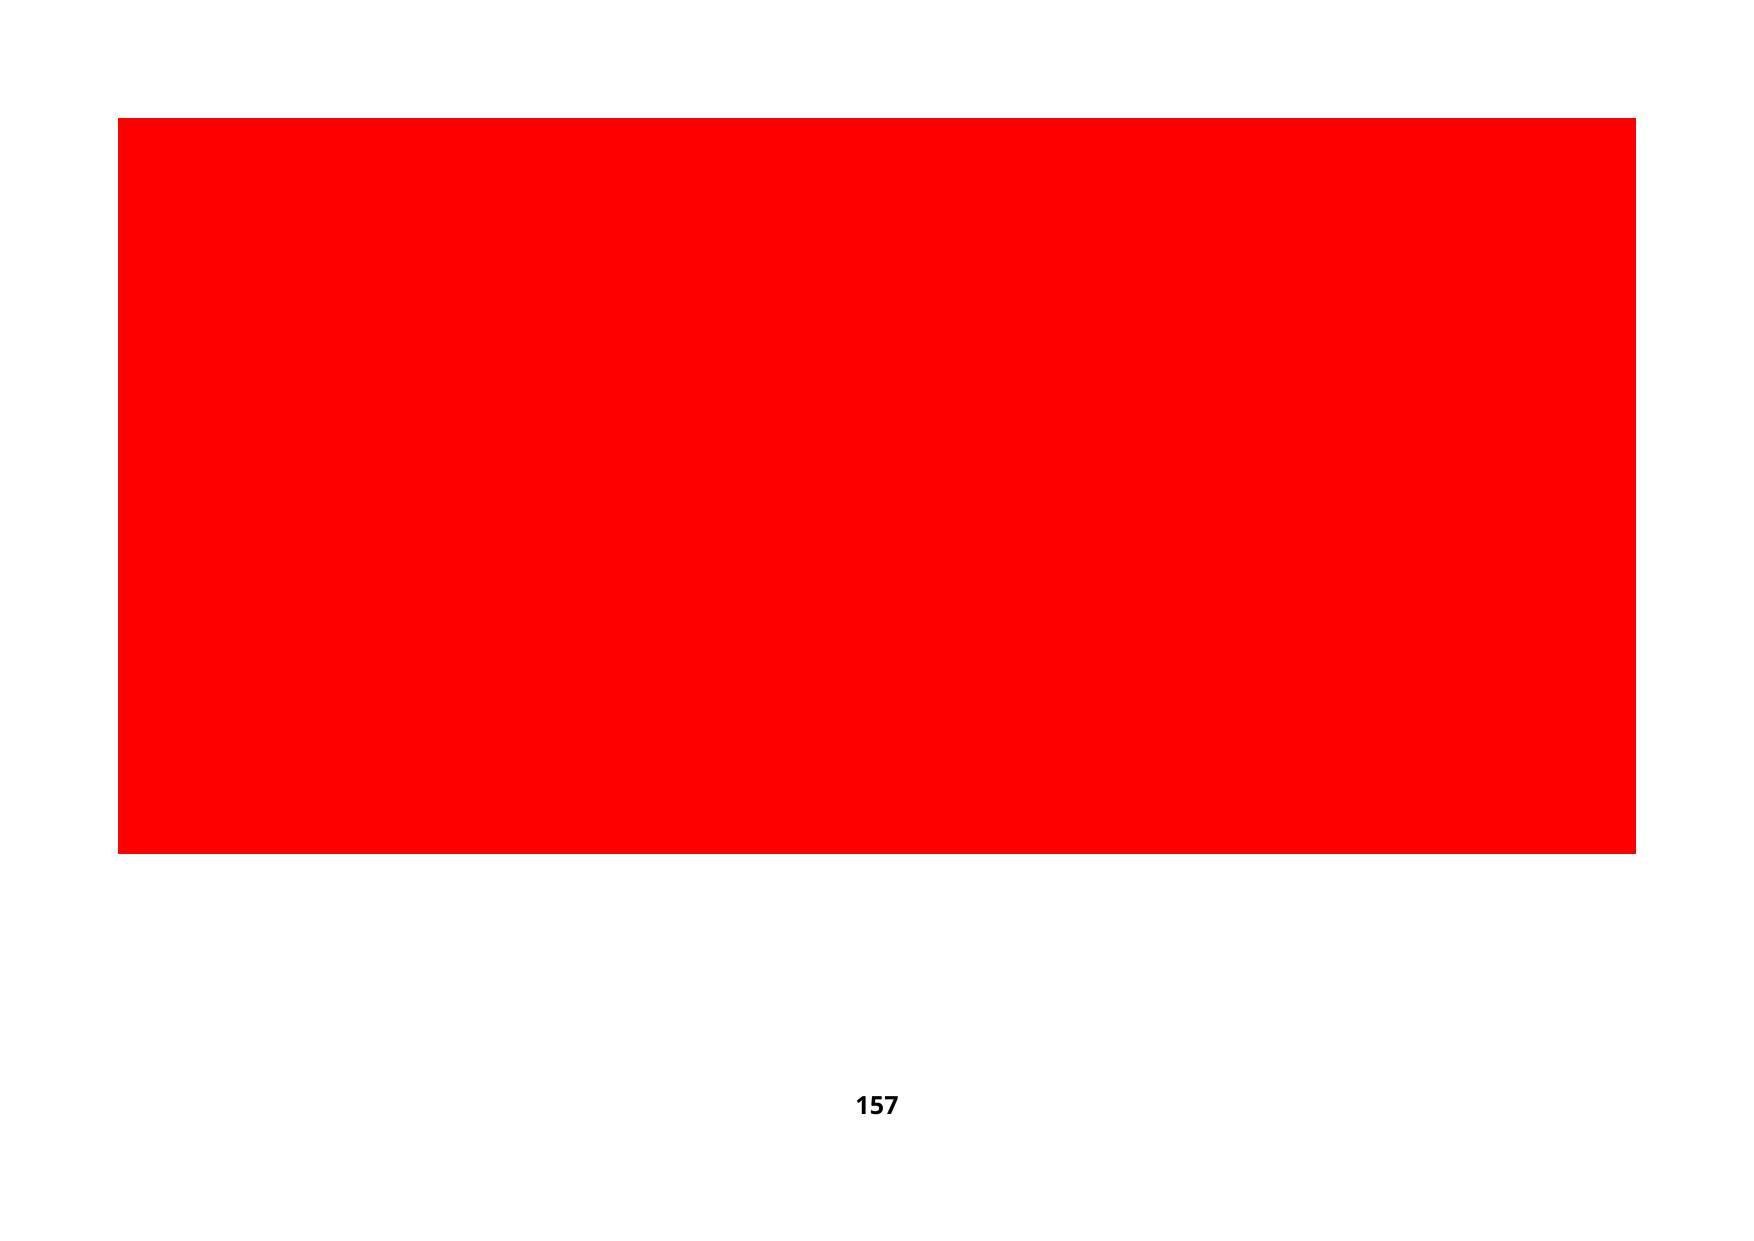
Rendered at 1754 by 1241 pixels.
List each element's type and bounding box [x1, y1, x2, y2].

picture [118, 118, 1636, 854]
